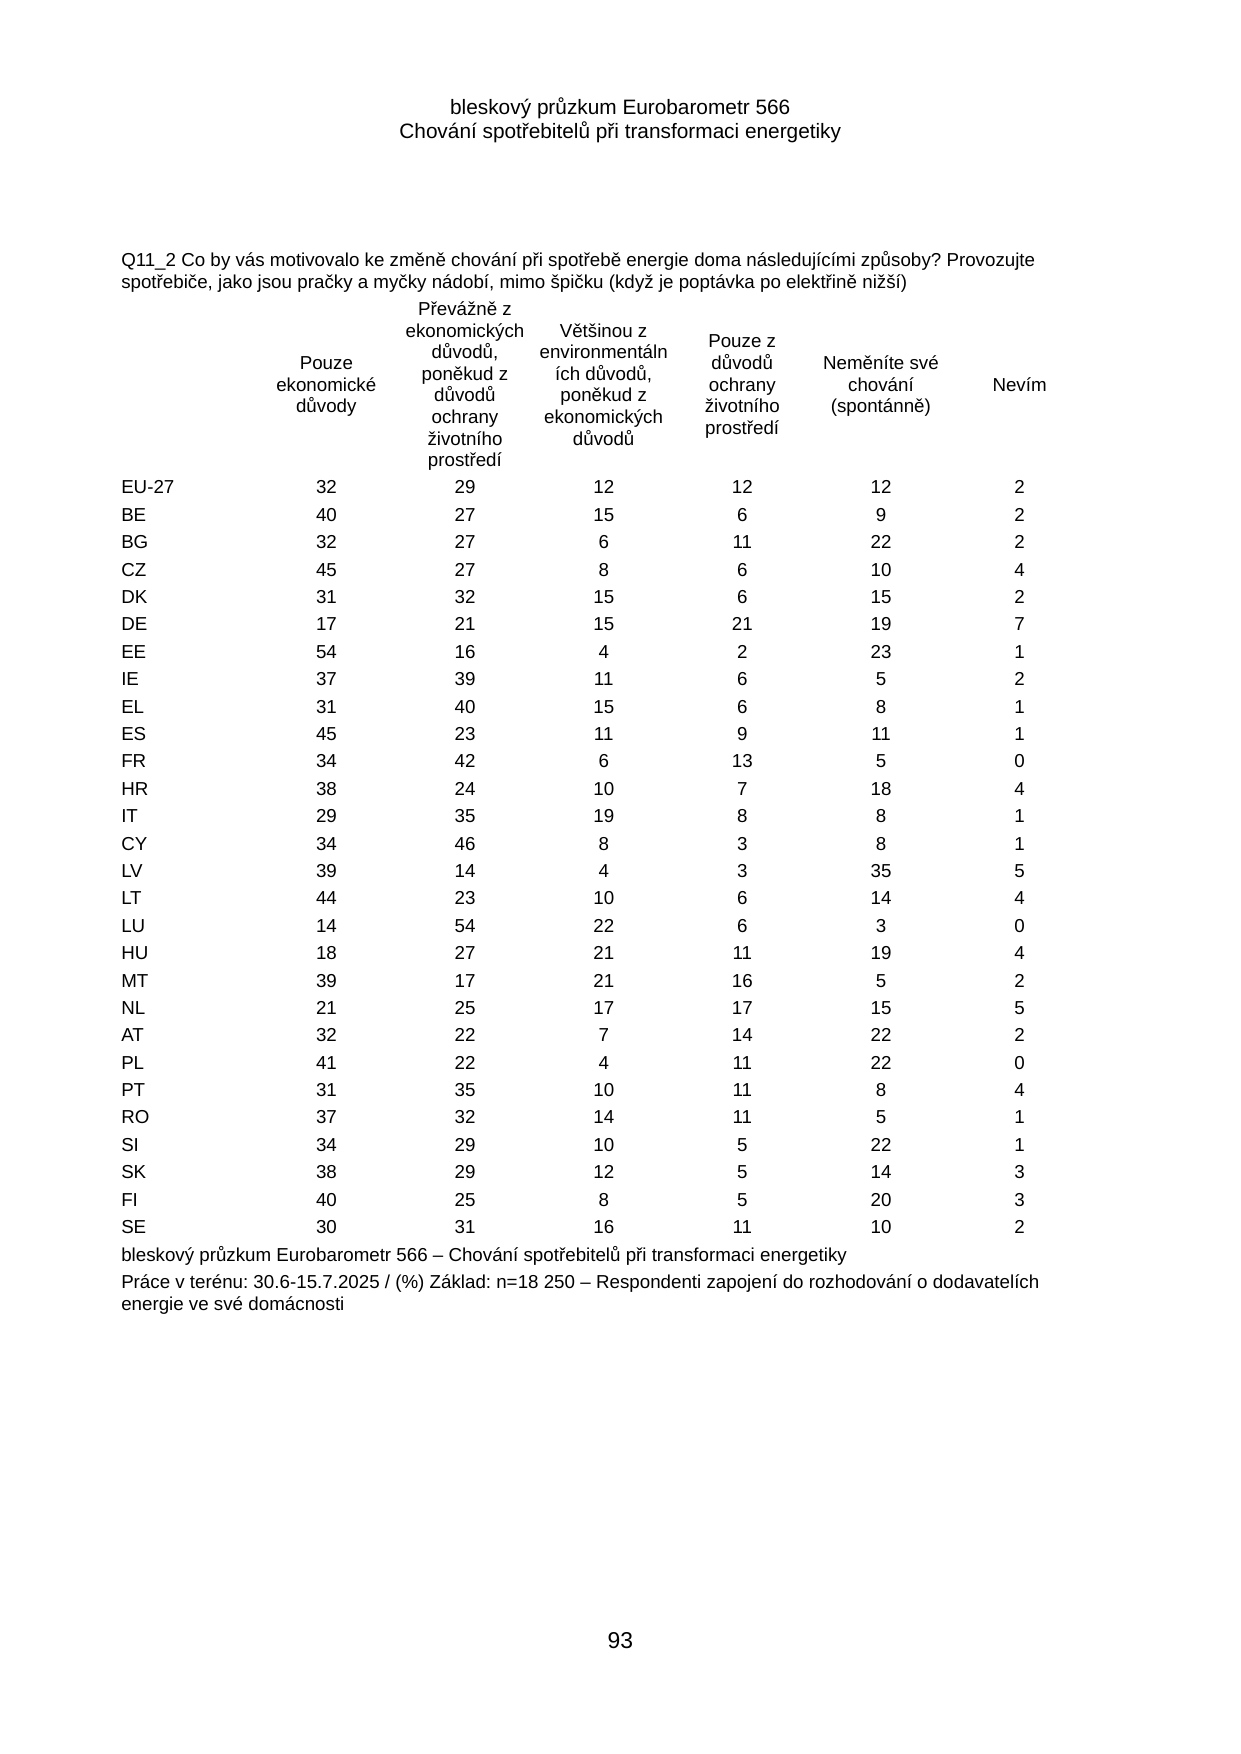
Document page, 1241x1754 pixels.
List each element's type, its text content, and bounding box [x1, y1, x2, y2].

table_cell bleskový průzkum Eurobarometr 566 – Chování spotřebitelů při transformaci energetiky [118, 1240, 1089, 1268]
table_cell 40 [395, 693, 534, 720]
table_cell 11 [673, 1076, 811, 1103]
table_cell 32 [257, 473, 395, 501]
table_cell 8 [811, 830, 950, 857]
table_cell BG [118, 528, 257, 556]
table_cell 17 [534, 994, 673, 1021]
table_cell 10 [534, 775, 673, 802]
table_cell 19 [534, 802, 673, 829]
table_cell 19 [811, 610, 950, 638]
table_cell 1 [950, 830, 1089, 857]
table_cell 2 [950, 528, 1089, 556]
table_cell 15 [534, 583, 673, 610]
table_cell 14 [257, 912, 395, 939]
table_cell 29 [395, 1158, 534, 1186]
table_cell 22 [811, 1021, 950, 1049]
table_cell 8 [534, 556, 673, 583]
table_cell 4 [950, 884, 1089, 912]
table_cell 6 [673, 665, 811, 692]
table_cell 16 [534, 1213, 673, 1240]
table_cell IE [118, 665, 257, 692]
table_cell 39 [257, 966, 395, 994]
table_cell 14 [395, 857, 534, 884]
table_cell 10 [534, 1131, 673, 1158]
table_cell 31 [257, 583, 395, 610]
table_cell Převážně z ekonomických důvodů, poněkud z důvodů ochrany životního prostředí [395, 295, 534, 473]
table_cell 18 [257, 939, 395, 966]
table_cell 2 [950, 501, 1089, 528]
table_cell 32 [257, 1021, 395, 1049]
table_cell 21 [395, 610, 534, 638]
table_cell 0 [950, 747, 1089, 775]
table_cell 22 [395, 1021, 534, 1049]
table_cell 22 [534, 912, 673, 939]
table_cell 10 [534, 1076, 673, 1103]
table_cell 31 [257, 693, 395, 720]
table_cell 6 [673, 501, 811, 528]
table_cell 5 [950, 857, 1089, 884]
table_cell 20 [811, 1186, 950, 1213]
table_cell 11 [673, 1049, 811, 1076]
table_cell MT [118, 966, 257, 994]
table_cell 5 [673, 1131, 811, 1158]
table_cell 31 [257, 1076, 395, 1103]
table_cell SK [118, 1158, 257, 1186]
table_cell 8 [811, 693, 950, 720]
table_cell 1 [950, 693, 1089, 720]
table_cell Neměníte své chování (spontánně) [811, 295, 950, 473]
table_cell 10 [811, 556, 950, 583]
table_cell 1 [950, 1104, 1089, 1131]
table_cell 17 [257, 610, 395, 638]
table_cell 3 [950, 1186, 1089, 1213]
table_cell 31 [395, 1213, 534, 1240]
table_cell CY [118, 830, 257, 857]
table_cell 27 [395, 501, 534, 528]
table_cell 14 [534, 1104, 673, 1131]
table_cell CZ [118, 556, 257, 583]
table_cell 34 [257, 1131, 395, 1158]
table_cell 40 [257, 501, 395, 528]
table_cell 29 [257, 802, 395, 829]
table_cell 11 [673, 939, 811, 966]
table_cell 22 [811, 528, 950, 556]
table_cell 4 [534, 1049, 673, 1076]
table_cell 35 [395, 802, 534, 829]
table_cell 13 [673, 747, 811, 775]
table_cell 5 [811, 1104, 950, 1131]
table_cell 6 [673, 693, 811, 720]
table_cell 30 [257, 1213, 395, 1240]
table_cell PL [118, 1049, 257, 1076]
table_cell 7 [950, 610, 1089, 638]
table_cell 3 [673, 830, 811, 857]
table_cell 12 [534, 1158, 673, 1186]
table_cell 2 [950, 665, 1089, 692]
table_cell 4 [534, 638, 673, 665]
table_cell 10 [811, 1213, 950, 1240]
table_cell 14 [811, 884, 950, 912]
table_cell Pouze z důvodů ochrany životního prostředí [673, 295, 811, 473]
table_cell HU [118, 939, 257, 966]
table_cell LU [118, 912, 257, 939]
table_cell 11 [673, 1213, 811, 1240]
table_cell 2 [950, 1021, 1089, 1049]
table_cell LV [118, 857, 257, 884]
table_cell 27 [395, 939, 534, 966]
table_cell DK [118, 583, 257, 610]
table_cell 16 [395, 638, 534, 665]
table_cell 5 [673, 1186, 811, 1213]
table_cell 3 [950, 1158, 1089, 1186]
table_cell 3 [673, 857, 811, 884]
table_cell 24 [395, 775, 534, 802]
table_cell 25 [395, 1186, 534, 1213]
table_cell 6 [673, 912, 811, 939]
table_cell 15 [534, 610, 673, 638]
table_cell 45 [257, 556, 395, 583]
table_cell 3 [811, 912, 950, 939]
table_cell 0 [950, 912, 1089, 939]
table_cell EL [118, 693, 257, 720]
table_cell 2 [950, 966, 1089, 994]
table_cell 21 [534, 939, 673, 966]
table_cell 7 [534, 1021, 673, 1049]
table_cell 6 [673, 583, 811, 610]
table_cell FI [118, 1186, 257, 1213]
table_cell 5 [811, 747, 950, 775]
table_cell Nevím [950, 295, 1089, 473]
table_cell 22 [811, 1131, 950, 1158]
table_cell 22 [811, 1049, 950, 1076]
table_cell 11 [534, 665, 673, 692]
table_cell AT [118, 1021, 257, 1049]
table_cell 14 [811, 1158, 950, 1186]
table_cell 2 [950, 1213, 1089, 1240]
table_cell 27 [395, 556, 534, 583]
table_cell 15 [811, 583, 950, 610]
table_cell 17 [673, 994, 811, 1021]
table_cell 21 [534, 966, 673, 994]
table_cell 11 [673, 1104, 811, 1131]
table_cell 46 [395, 830, 534, 857]
table_cell 4 [950, 939, 1089, 966]
table_cell PT [118, 1076, 257, 1103]
table_cell 37 [257, 1104, 395, 1131]
table_cell 11 [534, 720, 673, 747]
table_cell 5 [811, 966, 950, 994]
table_cell 10 [534, 884, 673, 912]
table_cell 41 [257, 1049, 395, 1076]
table_cell 34 [257, 747, 395, 775]
table_cell 22 [395, 1049, 534, 1076]
table_cell 27 [395, 528, 534, 556]
table_cell 4 [950, 775, 1089, 802]
table_cell 8 [534, 1186, 673, 1213]
table_cell FR [118, 747, 257, 775]
table_cell 14 [673, 1021, 811, 1049]
table_cell 6 [534, 528, 673, 556]
table_cell 34 [257, 830, 395, 857]
table_cell NL [118, 994, 257, 1021]
table_cell BE [118, 501, 257, 528]
table_cell [118, 295, 257, 473]
table_cell 37 [257, 665, 395, 692]
table_cell 19 [811, 939, 950, 966]
table_cell 11 [811, 720, 950, 747]
table_cell 45 [257, 720, 395, 747]
table_cell SE [118, 1213, 257, 1240]
table_cell 32 [257, 528, 395, 556]
table_cell 32 [395, 1104, 534, 1131]
table_cell 39 [257, 857, 395, 884]
table_cell Většinou z environmentálních důvodů, poněkud z ekonomických důvodů [534, 295, 673, 473]
table_cell 2 [673, 638, 811, 665]
table_cell 4 [534, 857, 673, 884]
table_cell DE [118, 610, 257, 638]
table_cell 8 [811, 1076, 950, 1103]
table_cell IT [118, 802, 257, 829]
table_cell 32 [395, 583, 534, 610]
table_cell 7 [673, 775, 811, 802]
table_cell 12 [534, 473, 673, 501]
table_cell LT [118, 884, 257, 912]
table_cell 9 [811, 501, 950, 528]
table_cell 35 [395, 1076, 534, 1103]
table_cell 4 [950, 1076, 1089, 1103]
table_cell 29 [395, 473, 534, 501]
table_header Q11_2 Co by vás motivovalo ke změně chování při spotřebě energie doma následujícími způsoby? Provozujte spotřebiče, jako jsou pračky a myčky nádobí, mimo špičku (když je poptávka po elektřině nižší) [118, 246, 1089, 295]
table_cell 12 [811, 473, 950, 501]
table_cell 12 [673, 473, 811, 501]
table_cell 5 [673, 1158, 811, 1186]
table_cell 6 [673, 884, 811, 912]
table_cell 40 [257, 1186, 395, 1213]
table_cell 54 [257, 638, 395, 665]
table_cell 35 [811, 857, 950, 884]
table_cell RO [118, 1104, 257, 1131]
table_cell 5 [950, 994, 1089, 1021]
table_cell 54 [395, 912, 534, 939]
table_cell 2 [950, 473, 1089, 501]
table_cell 0 [950, 1049, 1089, 1076]
table_cell ES [118, 720, 257, 747]
table_cell 17 [395, 966, 534, 994]
table_cell 1 [950, 1131, 1089, 1158]
table_cell 8 [534, 830, 673, 857]
table_cell 4 [950, 556, 1089, 583]
table_cell 1 [950, 638, 1089, 665]
table_cell 29 [395, 1131, 534, 1158]
table_cell 8 [673, 802, 811, 829]
table_cell 21 [257, 994, 395, 1021]
table_cell 39 [395, 665, 534, 692]
table_cell 5 [811, 665, 950, 692]
table_cell 16 [673, 966, 811, 994]
table_cell Práce v terénu: 30.6-15.7.2025 / (%) Základ: n=18 250 – Respondenti zapojení do rozhodování o dodavatelích energie ve své domácnosti [118, 1268, 1089, 1317]
table_cell Pouze ekonomické důvody [257, 295, 395, 473]
table_cell 1 [950, 802, 1089, 829]
table_cell 2 [950, 583, 1089, 610]
table_cell 25 [395, 994, 534, 1021]
table_cell 11 [673, 528, 811, 556]
table_cell SI [118, 1131, 257, 1158]
table_cell 1 [950, 720, 1089, 747]
table_cell 8 [811, 802, 950, 829]
table_cell 6 [534, 747, 673, 775]
table_cell HR [118, 775, 257, 802]
table_cell 18 [811, 775, 950, 802]
table_cell 15 [534, 501, 673, 528]
table_cell 23 [395, 884, 534, 912]
table_cell EE [118, 638, 257, 665]
table_cell 23 [811, 638, 950, 665]
table_cell 38 [257, 775, 395, 802]
table_cell 9 [673, 720, 811, 747]
table_cell 23 [395, 720, 534, 747]
table_cell EU-27 [118, 473, 257, 501]
table_cell 44 [257, 884, 395, 912]
table_cell 6 [673, 556, 811, 583]
table_cell 38 [257, 1158, 395, 1186]
table_cell 15 [534, 693, 673, 720]
table_cell 21 [673, 610, 811, 638]
table_cell 15 [811, 994, 950, 1021]
table_cell 42 [395, 747, 534, 775]
